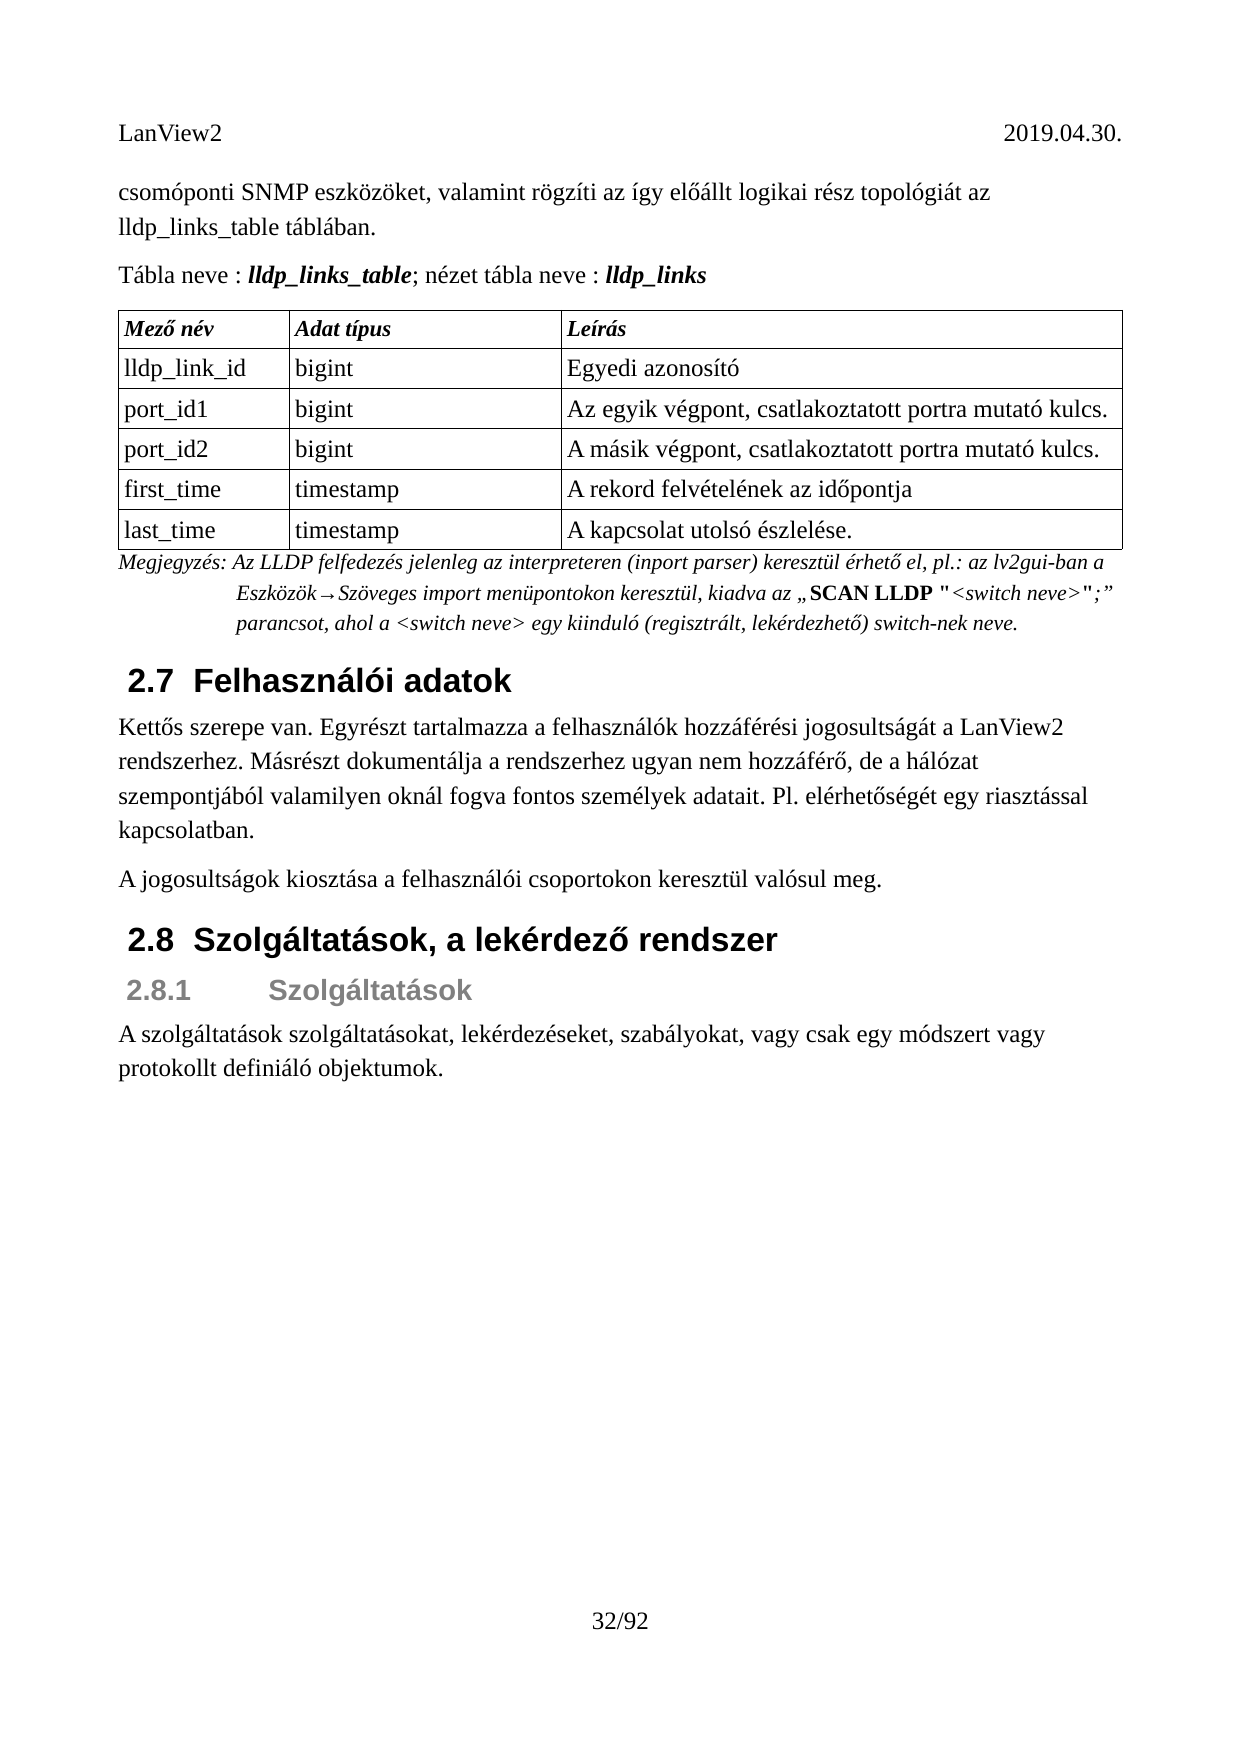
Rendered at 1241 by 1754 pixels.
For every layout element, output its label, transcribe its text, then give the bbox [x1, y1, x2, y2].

table_cell lldp_link_id [119, 349, 289, 388]
table_cell A másik végpont, csatlakoztatott portra mutató kulcs. [562, 429, 1122, 468]
text A szolgáltatások szolgáltatásokat, lekérdezéseket, szabályokat, vagy csak egy módszert vagy protokollt definiáló objektumok. [118, 1019, 1122, 1082]
text Megjegyzés: Az LLDP felfedezés jelenleg az interpreteren (inport parser) keresztül érhető el, pl.: az lv2gui-ban a Eszközök→Szöveges import menüpontokon keresztül, kiadva az „SCAN LLDP "<switch neve>";” parancsot, ahol a <switch neve> egy kiinduló (regisztrált, lekérdezhető) switch-nek neve. [118, 550, 1122, 635]
text csomóponti SNMP eszközöket, valamint rögzíti az így előállt logikai rész topológiát az lldp_links_table táblában. [118, 177, 1122, 240]
table_cell port_id1 [119, 389, 289, 428]
text A jogosultságok kiosztása a felhasználói csoportokon keresztül valósul meg. [118, 864, 1122, 893]
table_cell bigint [290, 349, 561, 388]
table_cell timestamp [290, 510, 561, 549]
table_cell timestamp [290, 470, 561, 509]
table_cell bigint [290, 389, 561, 428]
table_cell A kapcsolat utolsó észlelése. [562, 510, 1122, 549]
table_cell port_id2 [119, 429, 289, 468]
text Kettős szerepe van. Egyrészt tartalmazza a felhasználók hozzáférési jogosultságát a LanView2 rendszerhez. Másrészt dokumentálja a rendszerhez ugyan nem hozzáférő, de a hálózat szempontjából valamilyen oknál fogva fontos személyek adatait. Pl. elérhetőségét egy riasztással kapcsolatban. [118, 712, 1122, 844]
table_cell Az egyik végpont, csatlakoztatott portra mutató kulcs. [562, 389, 1122, 428]
subtitle Felhasználói adatok [118, 661, 1122, 699]
table_cell bigint [290, 429, 561, 468]
table_cell last_time [119, 510, 289, 549]
table_cell Egyedi azonosító [562, 349, 1122, 388]
table_cell A rekord felvételének az időpontja [562, 470, 1122, 509]
table_cell first_time [119, 470, 289, 509]
table_header Adat típus [290, 311, 561, 348]
subtitle Szolgáltatások [118, 973, 1122, 1006]
table_header Mező név [119, 311, 289, 348]
subtitle Szolgáltatások, a lekérdező rendszer [118, 920, 1122, 958]
table_header Leírás [562, 311, 1122, 348]
text Tábla neve : lldp_links_table; nézet tábla neve : lldp_links [118, 261, 1122, 289]
